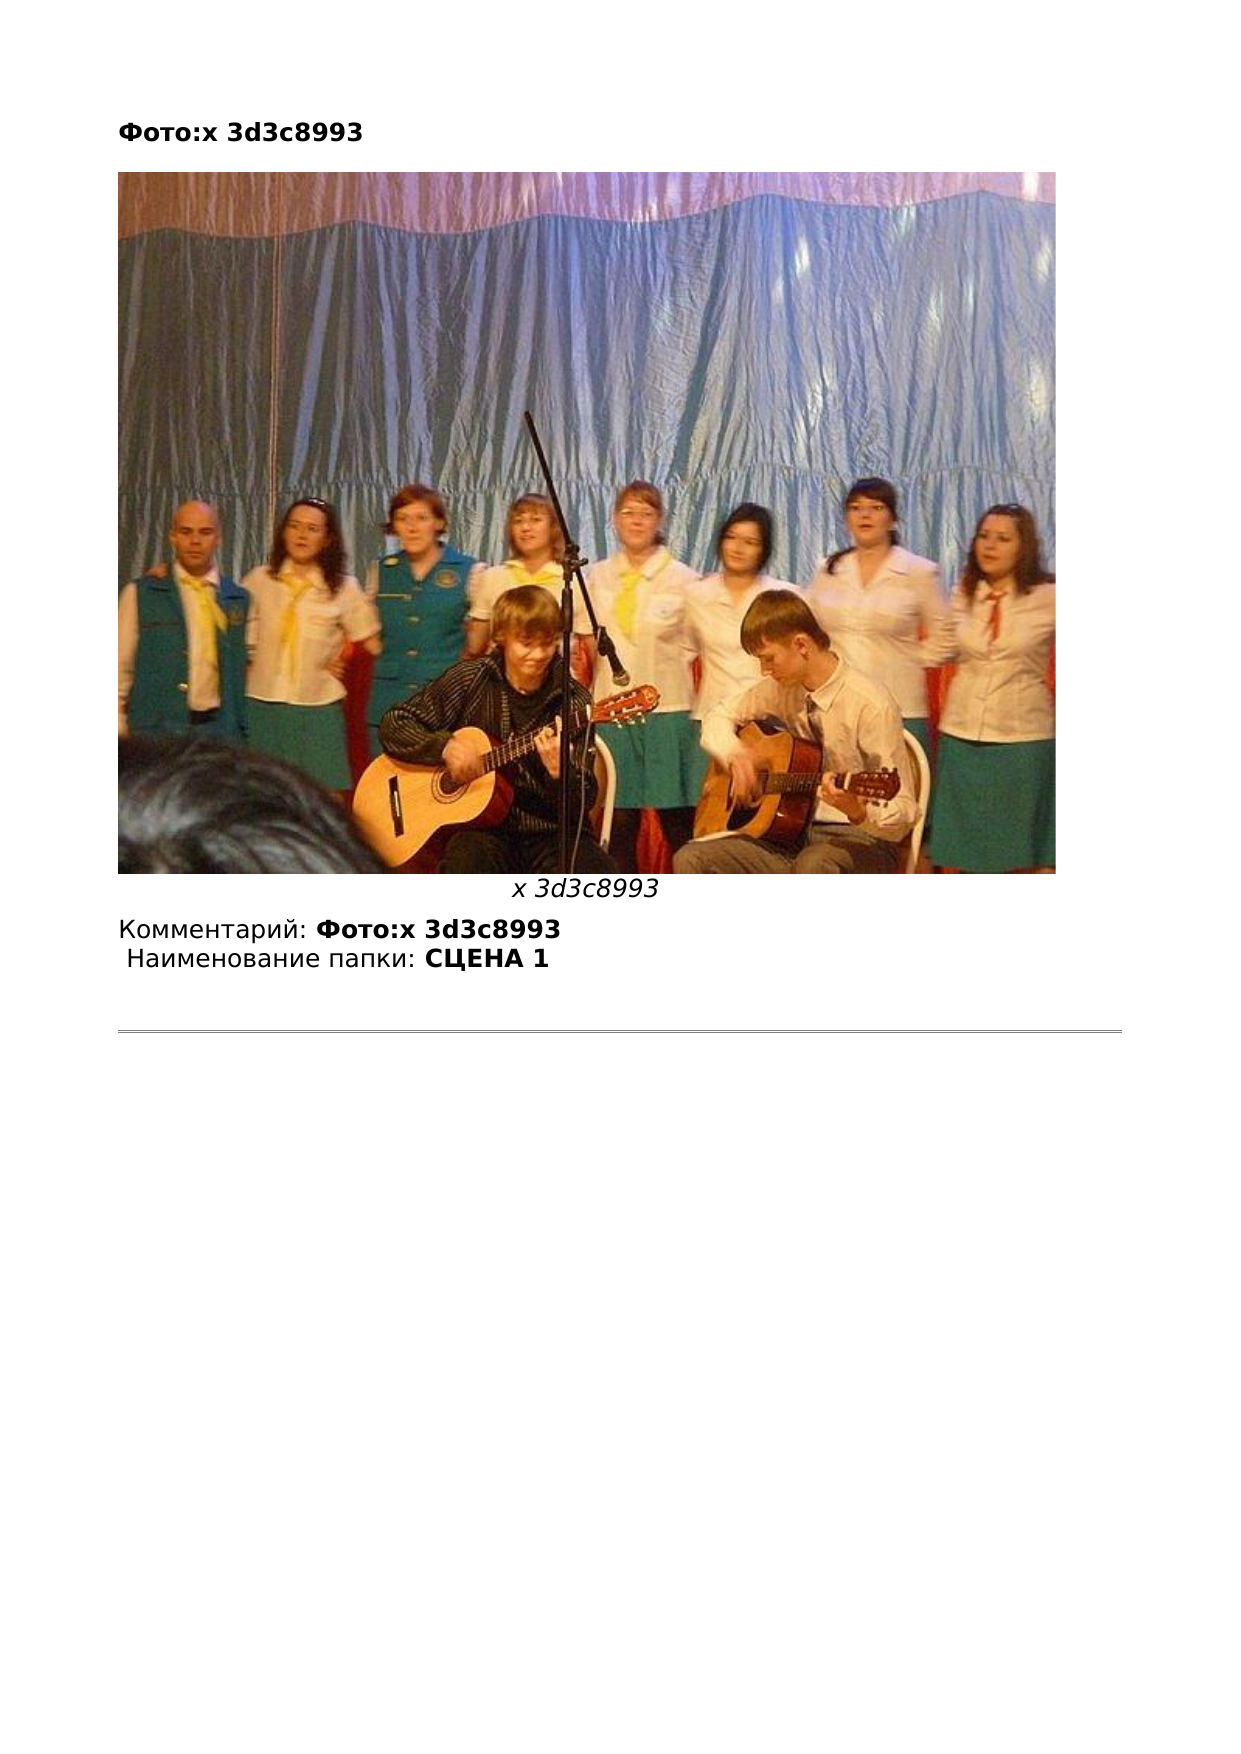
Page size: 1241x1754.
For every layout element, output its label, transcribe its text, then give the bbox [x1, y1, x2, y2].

text Комментарий: Фото:x 3d3c8993 Наименование папки: СЦЕНА 1 [118, 916, 1122, 1003]
text x 3d3c8993 [118, 874, 1056, 903]
subtitle Фото:x 3d3c8993 [118, 118, 1122, 147]
picture [118, 172, 1056, 874]
